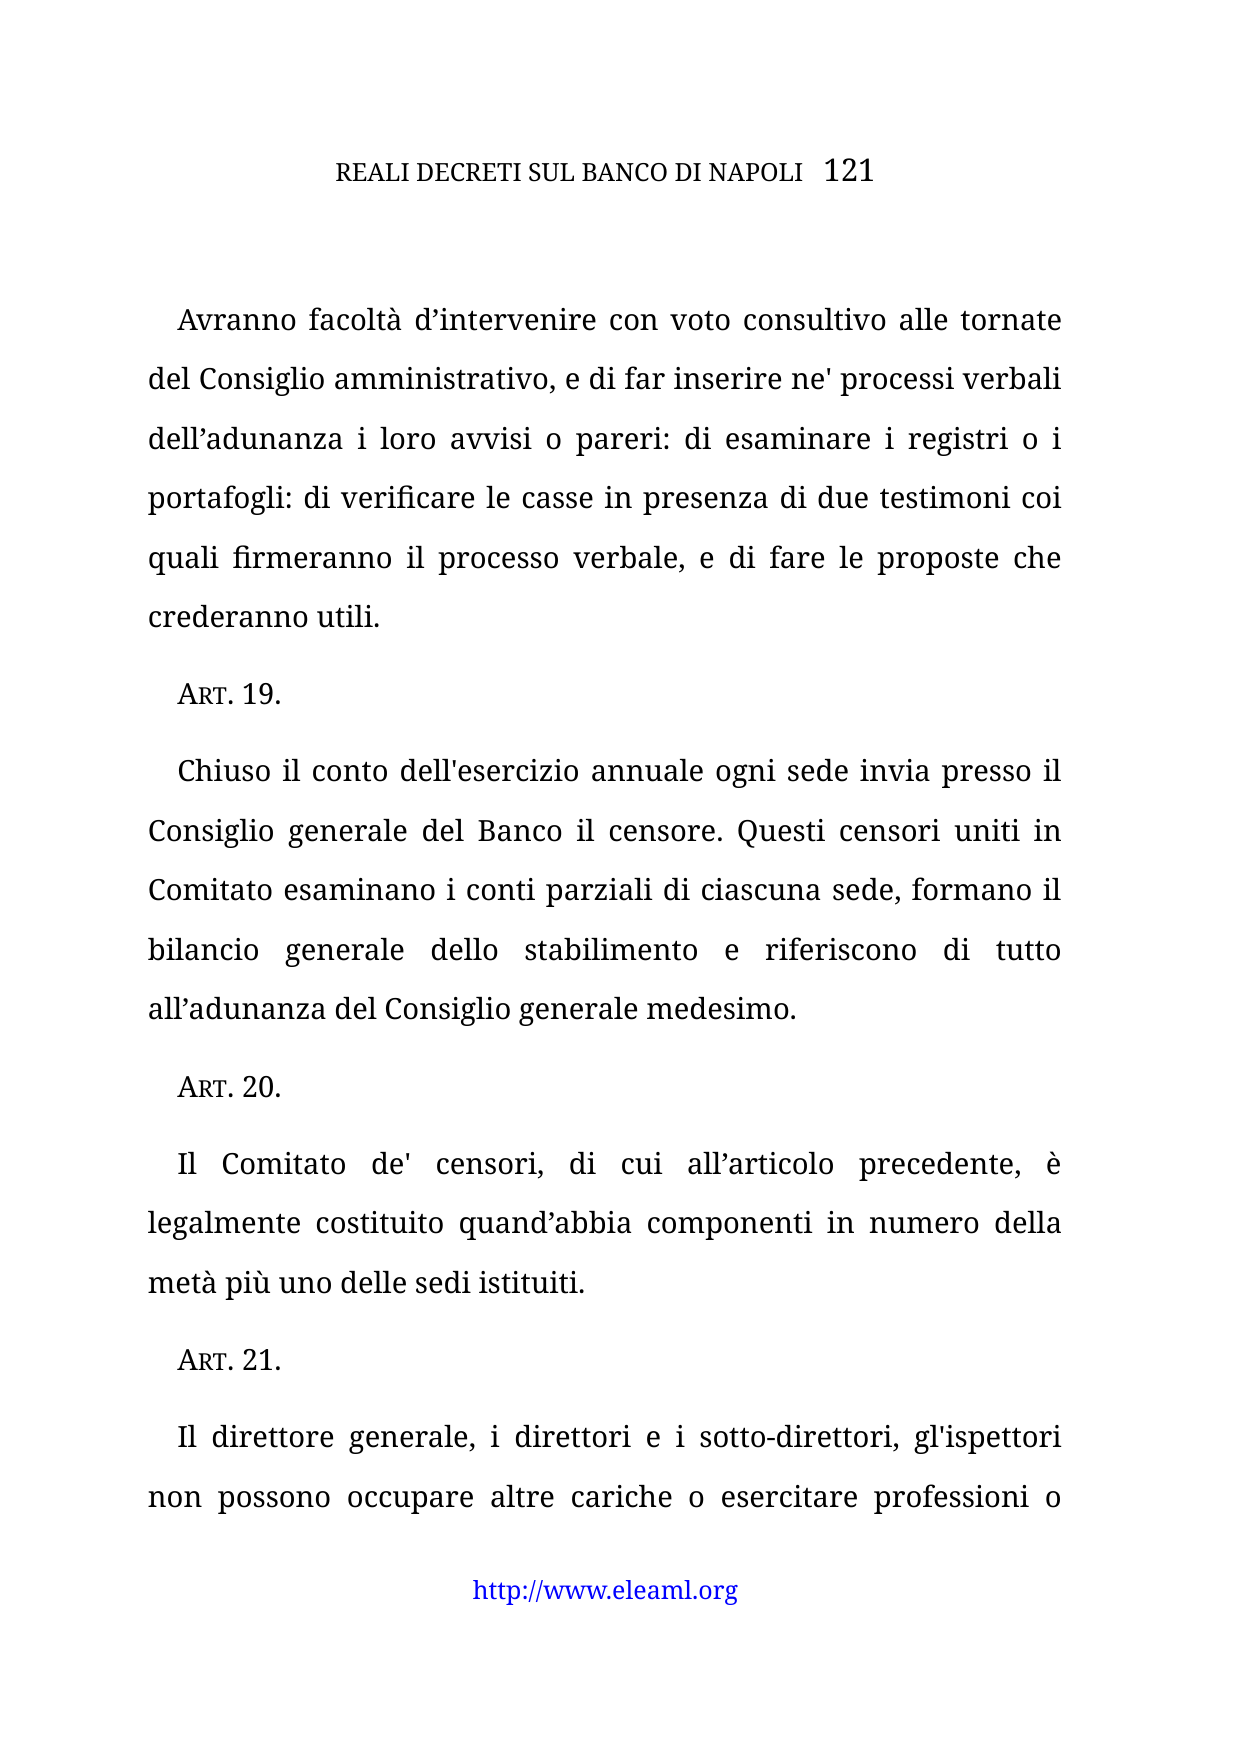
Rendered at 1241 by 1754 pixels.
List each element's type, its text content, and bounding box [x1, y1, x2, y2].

text Art. 19. [148, 673, 1063, 713]
text Il direttore generale, i direttori e i sotto-direttori, gl'ispettori non possono occupare altre cariche o esercitare professioni o [148, 1416, 1063, 1516]
text Art. 20. [148, 1066, 1063, 1106]
text Art. 21. [148, 1339, 1063, 1379]
text Chiuso il conto dell'esercizio annuale ogni sede invia presso il Consiglio generale del Banco il censore. Questi censori uniti in Comitato esaminano i conti parziali di ciascuna sede, formano il bilancio generale dello stabilimento e riferiscono di tutto all’adunanza del Consiglio generale medesimo. [148, 751, 1063, 1028]
text Avranno facoltà d’intervenire con voto consultivo alle tornate del Consiglio amministrativo, e di far inserire ne' processi verbali dell’adunanza i loro avvisi o pareri: di esaminare i registri o i portafogli: di verificare le casse in presenza di due testimoni coi quali firmeranno il processo verbale, e di fare le proposte che crederanno utili. [148, 299, 1063, 636]
text Il Comitato de' censori, di cui all’articolo precedente, è legalmente costituito quand’abbia componenti in numero della metà più uno delle sedi istituiti. [148, 1143, 1063, 1302]
